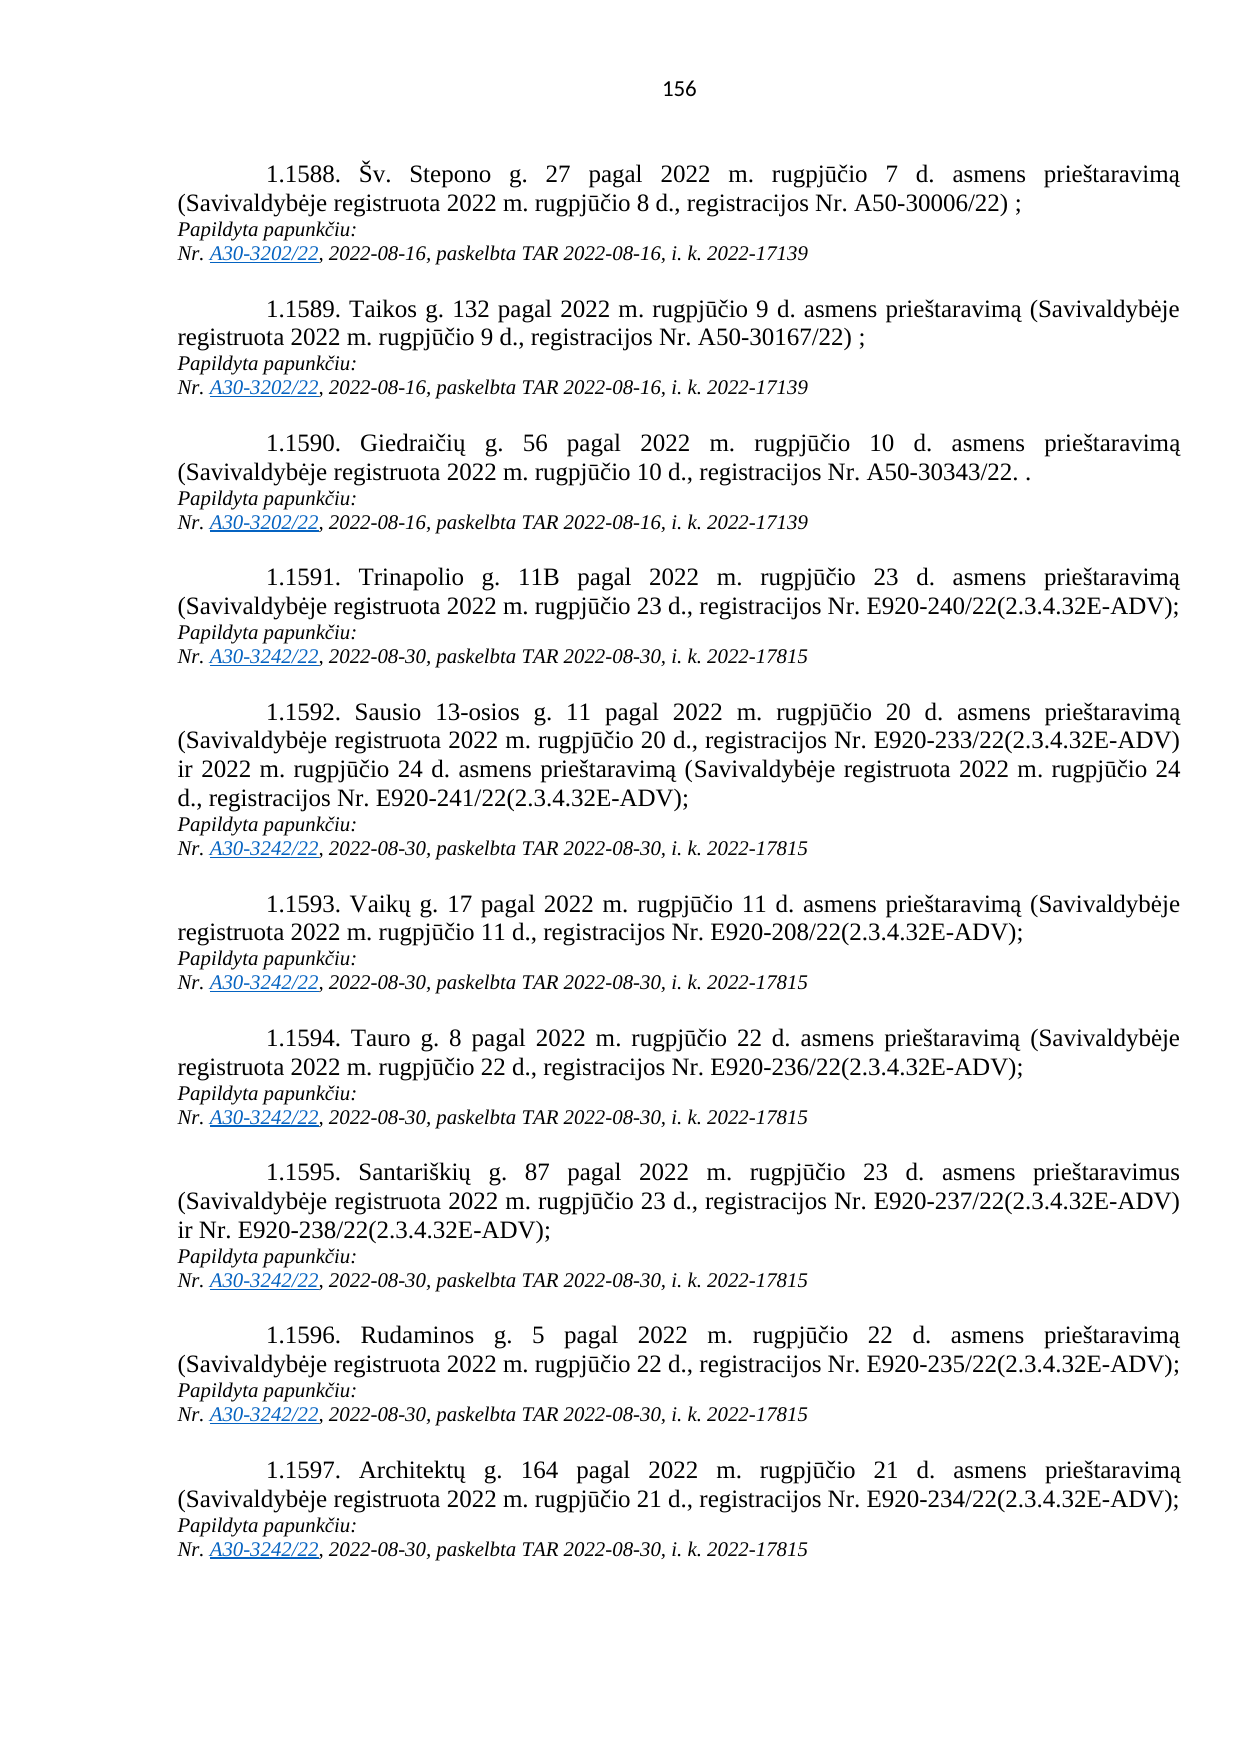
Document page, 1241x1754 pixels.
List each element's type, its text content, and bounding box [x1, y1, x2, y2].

text Nr. A30-3242/22, 2022-08-30, paskelbta TAR 2022-08-30, i. k. 2022-17815 [177, 1268, 1181, 1292]
text 1.1592. Sausio 13-osios g. 11 pagal 2022 m. rugpjūčio 20 d. asmens prieštaravimą (Savivaldybėje registruota 2022 m. rugpjūčio 20 d., registracijos Nr. E920-233/22(2.3.4.32E-ADV) ir 2022 m. rugpjūčio 24 d. asmens prieštaravimą (Savivaldybėje registruota 2022 m. rugpjūčio 24 d., registracijos Nr. E920-241/22(2.3.4.32E-ADV); [177, 697, 1181, 812]
text Nr. A30-3242/22, 2022-08-30, paskelbta TAR 2022-08-30, i. k. 2022-17815 [177, 970, 1181, 994]
text Nr. A30-3242/22, 2022-08-30, paskelbta TAR 2022-08-30, i. k. 2022-17815 [177, 1537, 1181, 1561]
text Papildyta papunkčiu: [177, 351, 1181, 375]
text Nr. A30-3202/22, 2022-08-16, paskelbta TAR 2022-08-16, i. k. 2022-17139 [177, 375, 1181, 399]
text Papildyta papunkčiu: [177, 1244, 1181, 1268]
text 1.1594. Tauro g. 8 pagal 2022 m. rugpjūčio 22 d. asmens prieštaravimą (Savivaldybėje registruota 2022 m. rugpjūčio 22 d., registracijos Nr. E920-236/22(2.3.4.32E-ADV); [177, 1023, 1181, 1081]
text Nr. A30-3242/22, 2022-08-30, paskelbta TAR 2022-08-30, i. k. 2022-17815 [177, 1105, 1181, 1129]
text Papildyta papunkčiu: [177, 1512, 1181, 1537]
text 1.1593. Vaikų g. 17 pagal 2022 m. rugpjūčio 11 d. asmens prieštaravimą (Savivaldybėje registruota 2022 m. rugpjūčio 11 d., registracijos Nr. E920-208/22(2.3.4.32E-ADV); [177, 889, 1181, 946]
text Papildyta papunkčiu: [177, 620, 1181, 644]
text Papildyta papunkčiu: [177, 946, 1181, 970]
text Nr. A30-3202/22, 2022-08-16, paskelbta TAR 2022-08-16, i. k. 2022-17139 [177, 510, 1181, 534]
text 1.1591. Trinapolio g. 11B pagal 2022 m. rugpjūčio 23 d. asmens prieštaravimą (Savivaldybėje registruota 2022 m. rugpjūčio 23 d., registracijos Nr. E920-240/22(2.3.4.32E-ADV); [177, 562, 1181, 620]
text Nr. A30-3202/22, 2022-08-16, paskelbta TAR 2022-08-16, i. k. 2022-17139 [177, 241, 1181, 265]
text 1.1590. Giedraičių g. 56 pagal 2022 m. rugpjūčio 10 d. asmens prieštaravimą (Savivaldybėje registruota 2022 m. rugpjūčio 10 d., registracijos Nr. A50-30343/22. . [177, 428, 1181, 486]
text 1.1597. Architektų g. 164 pagal 2022 m. rugpjūčio 21 d. asmens prieštaravimą (Savivaldybėje registruota 2022 m. rugpjūčio 21 d., registracijos Nr. E920-234/22(2.3.4.32E-ADV); [177, 1455, 1181, 1512]
text Nr. A30-3242/22, 2022-08-30, paskelbta TAR 2022-08-30, i. k. 2022-17815 [177, 1402, 1181, 1426]
text Papildyta papunkčiu: [177, 812, 1181, 836]
text Papildyta papunkčiu: [177, 1081, 1181, 1105]
text Papildyta papunkčiu: [177, 217, 1181, 241]
text 1.1589. Taikos g. 132 pagal 2022 m. rugpjūčio 9 d. asmens prieštaravimą (Savivaldybėje registruota 2022 m. rugpjūčio 9 d., registracijos Nr. A50-30167/22) ; [177, 294, 1181, 351]
text Papildyta papunkčiu: [177, 1378, 1181, 1402]
text Nr. A30-3242/22, 2022-08-30, paskelbta TAR 2022-08-30, i. k. 2022-17815 [177, 836, 1181, 860]
text Nr. A30-3242/22, 2022-08-30, paskelbta TAR 2022-08-30, i. k. 2022-17815 [177, 644, 1181, 668]
text 1.1595. Santariškių g. 87 pagal 2022 m. rugpjūčio 23 d. asmens prieštaravimus (Savivaldybėje registruota 2022 m. rugpjūčio 23 d., registracijos Nr. E920-237/22(2.3.4.32E-ADV) ir Nr. E920-238/22(2.3.4.32E-ADV); [177, 1157, 1181, 1244]
text Papildyta papunkčiu: [177, 486, 1181, 510]
text 1.1596. Rudaminos g. 5 pagal 2022 m. rugpjūčio 22 d. asmens prieštaravimą (Savivaldybėje registruota 2022 m. rugpjūčio 22 d., registracijos Nr. E920-235/22(2.3.4.32E-ADV); [177, 1321, 1181, 1378]
text 1.1588. Šv. Stepono g. 27 pagal 2022 m. rugpjūčio 7 d. asmens prieštaravimą (Savivaldybėje registruota 2022 m. rugpjūčio 8 d., registracijos Nr. A50-30006/22) ; [177, 159, 1181, 217]
